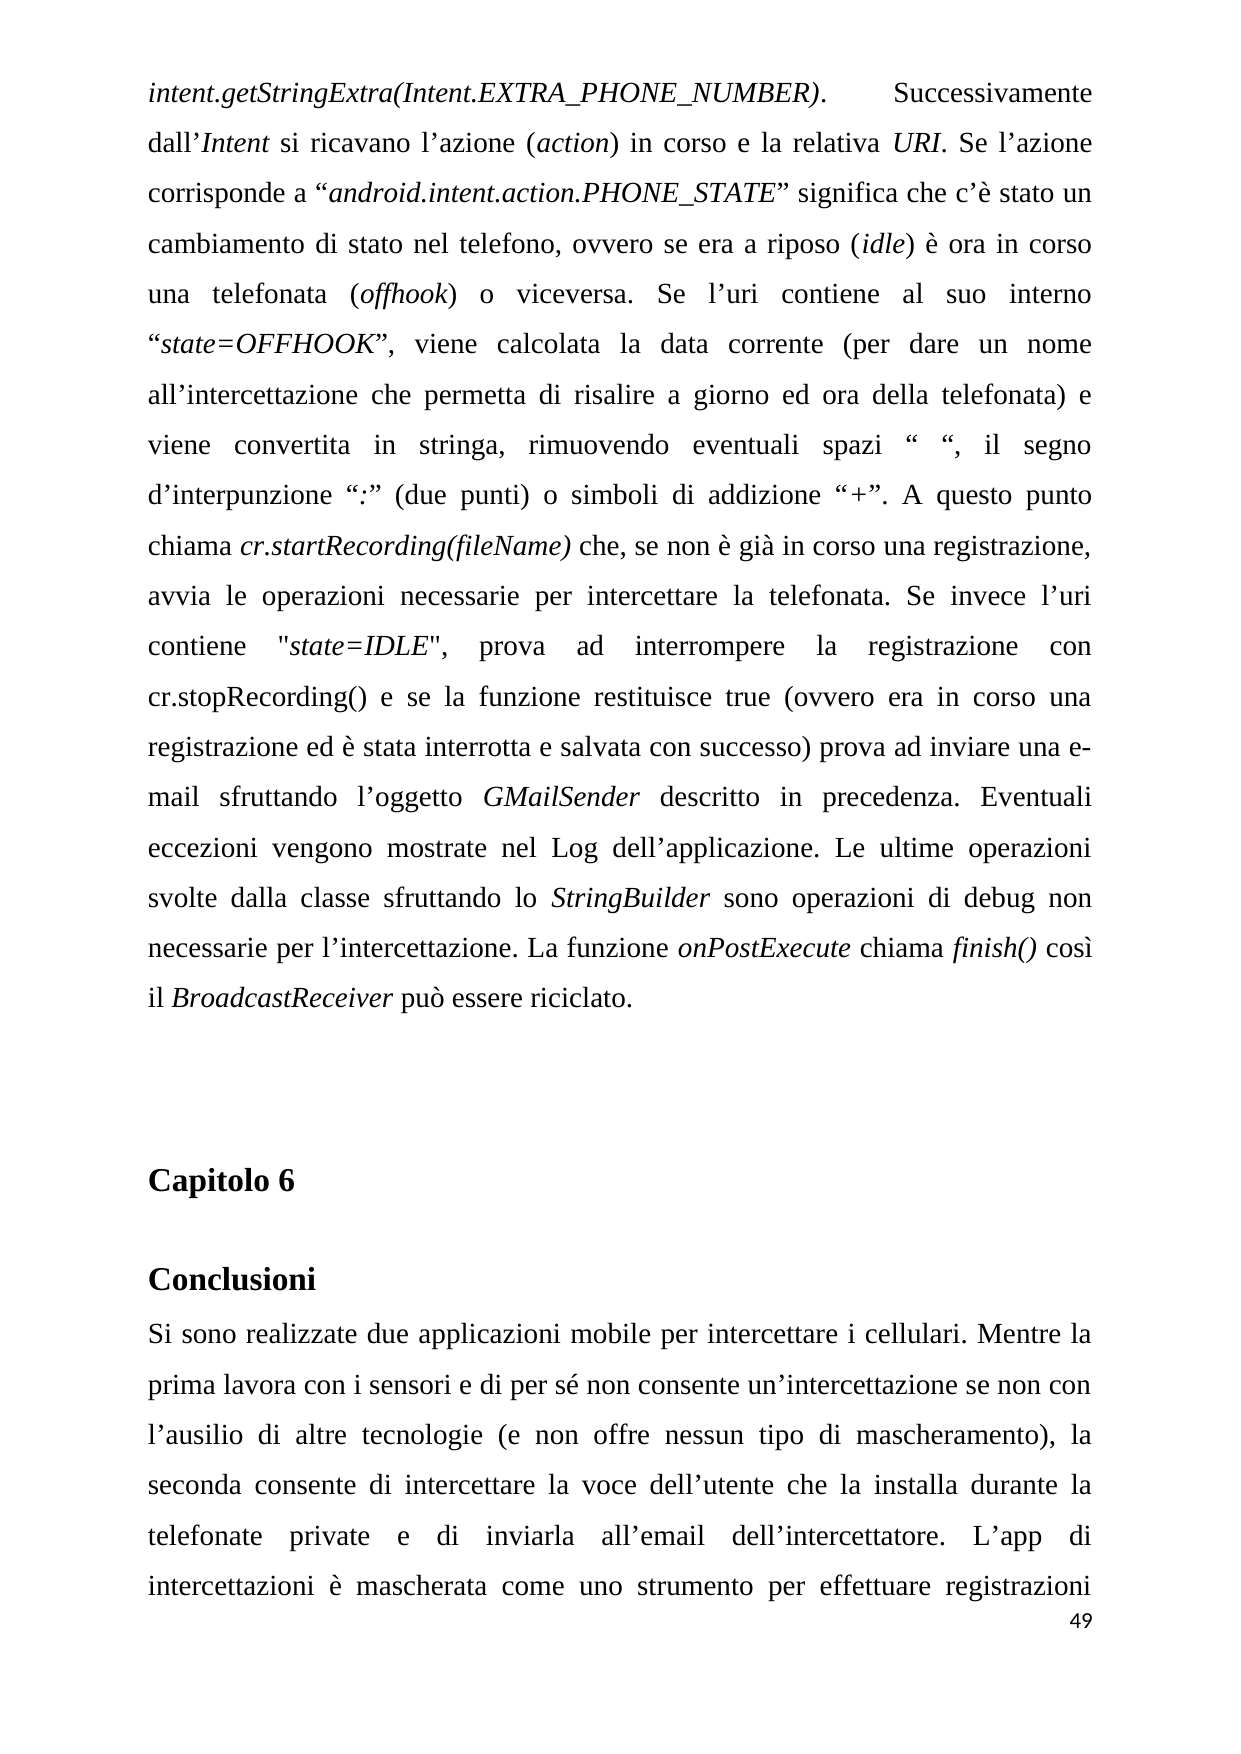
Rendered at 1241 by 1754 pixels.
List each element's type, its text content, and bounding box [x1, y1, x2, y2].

text intent.getStringExtra(Intent.EXTRA_PHONE_NUMBER). Successivamente dall’Intent si ricavano l’azione (action) in corso e la relativa URI. Se l’azione corrisponde a “android.intent.action.PHONE_STATE” significa che c’è stato un cambiamento di stato nel telefono, ovvero se era a riposo (idle) è ora in corso una telefonata (offhook) o viceversa. Se l’uri contiene al suo interno “state=OFFHOOK”, viene calcolata la data corrente (per dare un nome all’intercettazione che permetta di risalire a giorno ed ora della telefonata) e viene convertita in stringa, rimuovendo eventuali spazi “ “, il segno d’interpunzione “:” (due punti) o simboli di addizione “+”. A questo punto chiama cr.startRecording(fileName) che, se non è già in corso una registrazione, avvia le operazioni necessarie per intercettare la telefonata. Se invece l’uri contiene "state=IDLE", prova ad interrompere la registrazione con cr.stopRecording() e se la funzione restituisce true (ovvero era in corso una registrazione ed è stata interrotta e salvata con successo) prova ad inviare una e-mail sfruttando l’oggetto GMailSender descritto in precedenza. Eventuali eccezioni vengono mostrate nel Log dell’applicazione. Le ultime operazioni svolte dalla classe sfruttando lo StringBuilder sono operazioni di debug non necessarie per l’intercettazione. La funzione onPostExecute chiama finish() così il BroadcastReceiver può essere riciclato. [148, 75, 1092, 1014]
text Capitolo 6 [148, 1160, 1092, 1198]
subtitle Conclusioni [148, 1259, 1092, 1297]
text Si sono realizzate due applicazioni mobile per intercettare i cellulari. Mentre la prima lavora con i sensori e di per sé non consente un’intercettazione se non con l’ausilio di altre tecnologie (e non offre nessun tipo di mascheramento), la seconda consente di intercettare la voce dell’utente che la installa durante la telefonate private e di inviarla all’email dell’intercettatore. L’app di intercettazioni è mascherata come uno strumento per effettuare registrazioni [148, 1317, 1092, 1602]
